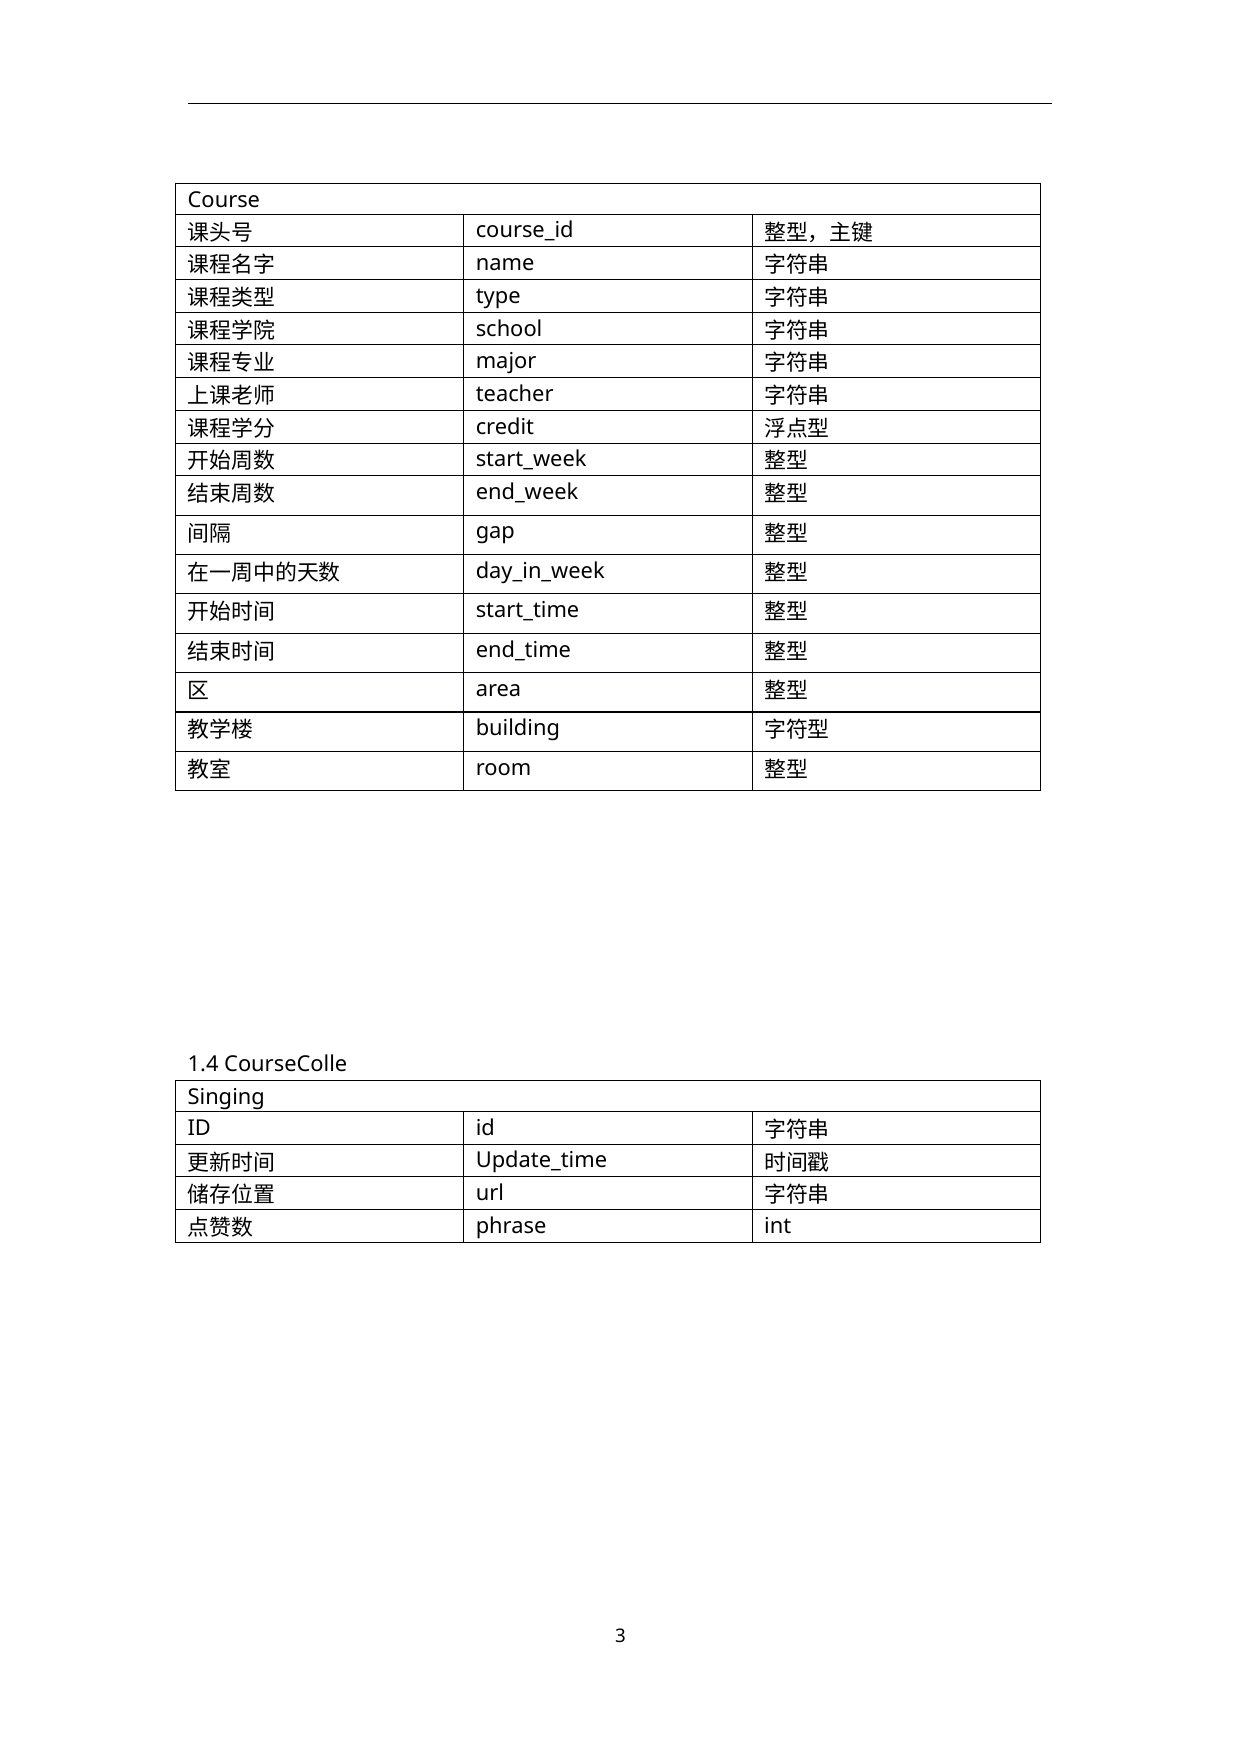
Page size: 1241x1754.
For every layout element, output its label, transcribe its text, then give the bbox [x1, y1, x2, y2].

table_cell 整型 [753, 444, 1040, 475]
table_cell 整型 [753, 476, 1040, 514]
table_cell day_in_week [464, 555, 752, 593]
table_cell type [464, 280, 752, 312]
table_cell 课头号 [176, 215, 463, 246]
table_cell 课程学院 [176, 313, 463, 344]
table_cell 教学楼 [176, 713, 463, 751]
table_cell 课程专业 [176, 345, 463, 377]
table_cell building [464, 713, 752, 751]
table_cell 时间戳 [753, 1145, 1040, 1176]
table_cell 字符串 [753, 1177, 1040, 1209]
table_cell 整型 [753, 555, 1040, 593]
table_cell area [464, 673, 752, 711]
table_cell 上课老师 [176, 378, 463, 410]
table_cell 开始周数 [176, 444, 463, 475]
table_cell 开始时间 [176, 594, 463, 633]
table_cell 课程名字 [176, 247, 463, 279]
table_cell 整型 [753, 516, 1040, 554]
table_cell Update_time [464, 1145, 752, 1176]
table_cell 整型 [753, 634, 1040, 672]
table_cell start_week [464, 444, 752, 475]
table_cell 整型 [753, 594, 1040, 633]
table_cell 浮点型 [753, 411, 1040, 442]
table_cell course_id [464, 215, 752, 246]
table_cell 字符串 [753, 313, 1040, 344]
table_cell 整型 [753, 673, 1040, 711]
table_cell 点赞数 [176, 1210, 463, 1242]
table_cell 间隔 [176, 516, 463, 554]
table_cell 字符串 [753, 1112, 1040, 1143]
table_cell 整型，主键 [753, 215, 1040, 246]
table_cell url [464, 1177, 752, 1209]
table_cell end_week [464, 476, 752, 514]
table_cell 课程类型 [176, 280, 463, 312]
table_cell 教室 [176, 752, 463, 790]
table_cell 结束周数 [176, 476, 463, 514]
table_cell id [464, 1112, 752, 1143]
table_cell school [464, 313, 752, 344]
table_cell teacher [464, 378, 752, 410]
table_cell 区 [176, 673, 463, 711]
table_cell end_time [464, 634, 752, 672]
table_cell 更新时间 [176, 1145, 463, 1176]
table_cell int [753, 1210, 1040, 1242]
table_cell credit [464, 411, 752, 442]
table_cell 结束时间 [176, 634, 463, 672]
table_cell 字符串 [753, 378, 1040, 410]
table_cell 字符串 [753, 280, 1040, 312]
table_cell room [464, 752, 752, 790]
table_cell ID [176, 1112, 463, 1143]
table_cell 储存位置 [176, 1177, 463, 1209]
table_cell 字符串 [753, 247, 1040, 279]
table_cell phrase [464, 1210, 752, 1242]
table_cell start_time [464, 594, 752, 633]
table_cell 字符串 [753, 345, 1040, 377]
table_cell 字符型 [753, 713, 1040, 751]
table_cell major [464, 345, 752, 377]
table_cell name [464, 247, 752, 279]
table_cell 课程学分 [176, 411, 463, 442]
table_cell 在一周中的天数 [176, 555, 463, 593]
table_cell gap [464, 516, 752, 554]
text 1.4 CourseColle [187, 1048, 1053, 1078]
table_header Course [176, 184, 1040, 213]
table_cell 整型 [753, 752, 1040, 790]
table_header Singing [176, 1081, 1040, 1111]
